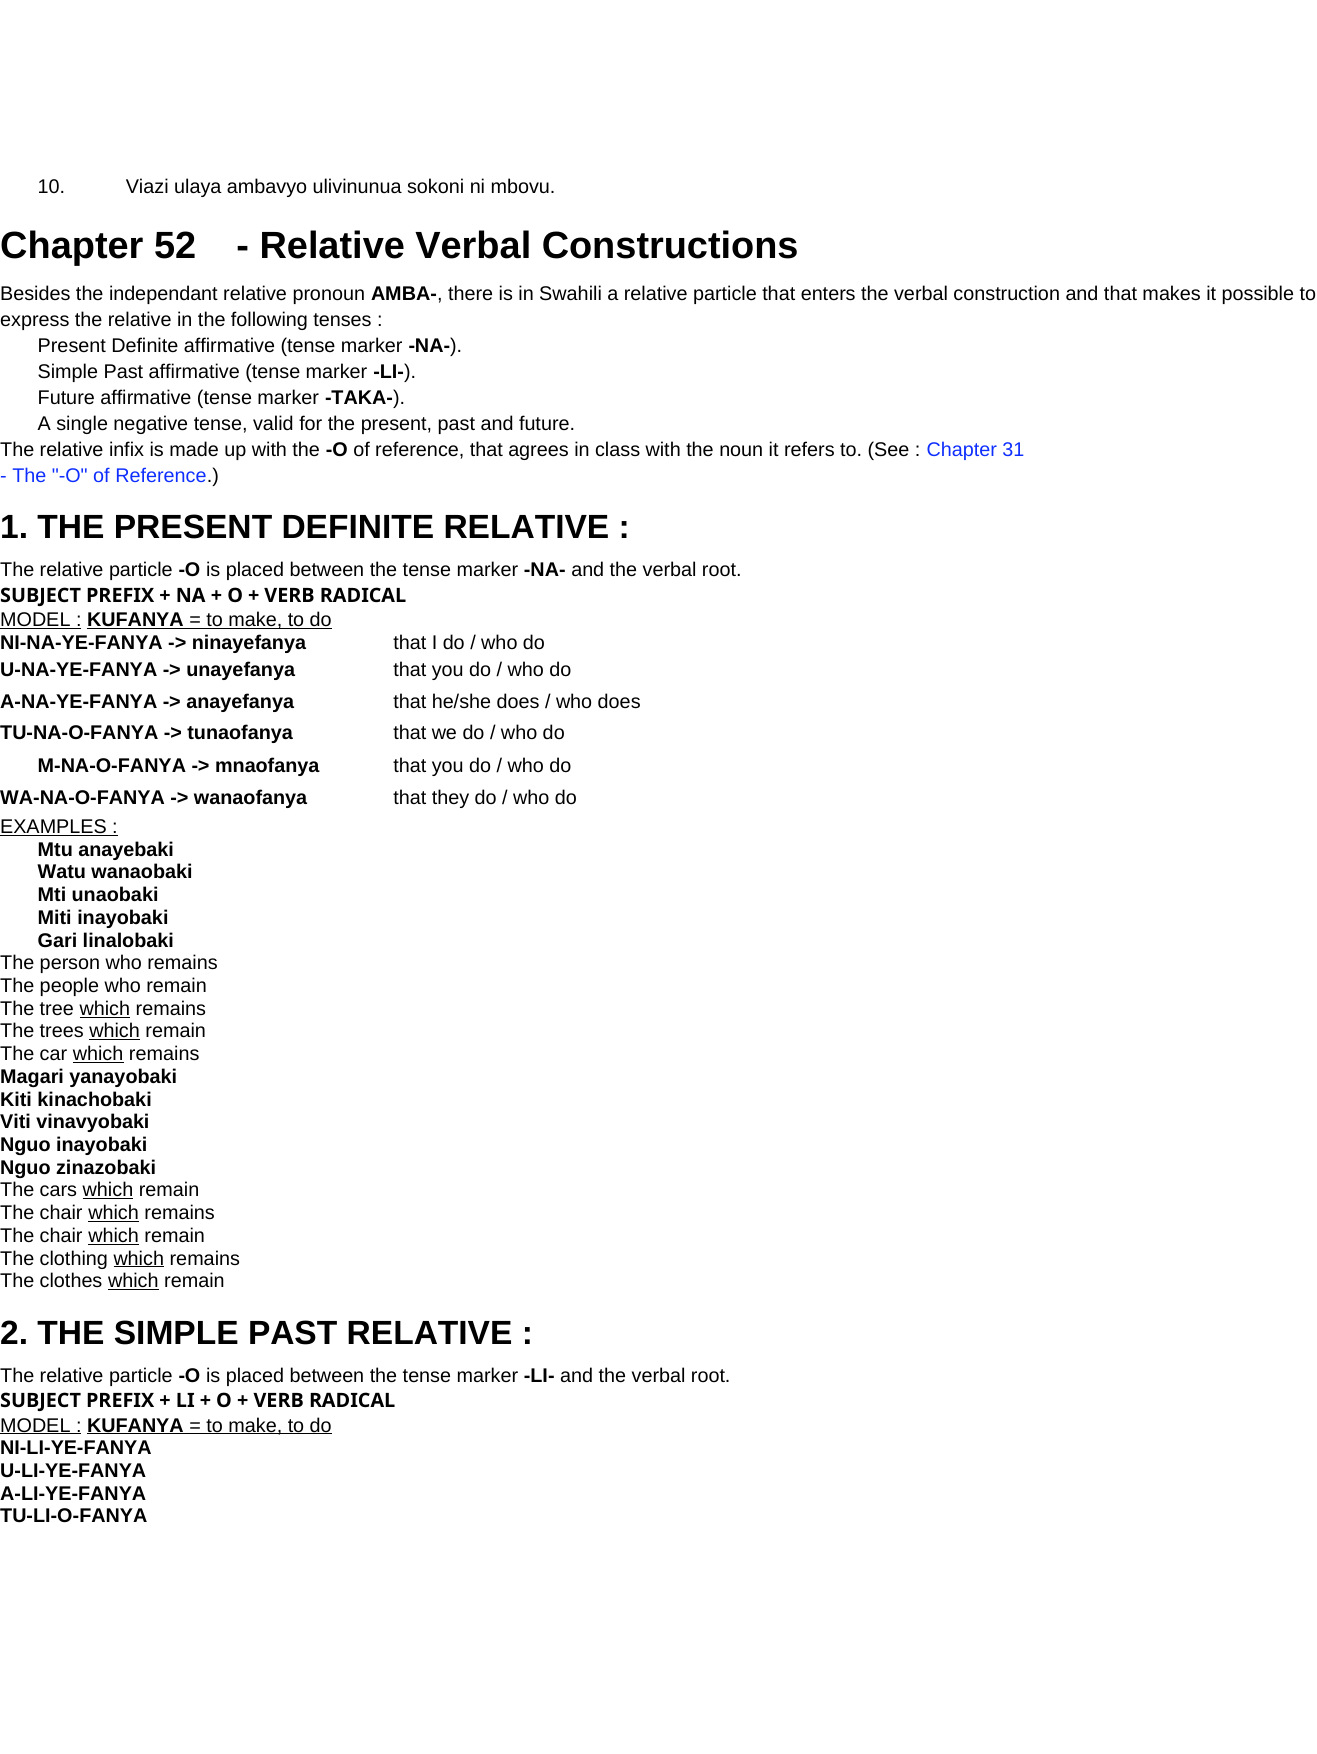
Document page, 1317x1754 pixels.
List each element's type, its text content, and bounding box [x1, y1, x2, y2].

text The relative infix is made up with the -O of reference, that agrees in class with the noun it refers to. (See : Chapter 31 [0, 434, 1317, 460]
text The clothes which remain [0, 1269, 1317, 1292]
table_cell that we do / who do [356, 721, 645, 753]
text A single negative tense, valid for the present, past and future. [0, 408, 1317, 434]
table_cell WA-NA-O-FANYA -> wanaofanya [0, 786, 356, 815]
text The relative particle -O is placed between the tense marker -LI- and the verbal root. [0, 1364, 1317, 1387]
text EXAMPLES : [0, 815, 1317, 838]
text Present Definite affirmative (tense marker -NA-). [0, 331, 1317, 356]
list Viazi ulaya ambavyo ulivinunua sokoni ni mbovu. [65, 175, 1317, 197]
text SUBJECT PREFIX + LI + O + VERB RADICAL [0, 1387, 1317, 1413]
table_header NI-NA-YE-FANYA -> ninayefanya [0, 631, 356, 657]
text Besides the independant relative pronoun AMBA-, there is in Swahili a relative particle that enters the verbal construction and that makes it possible to express the relative in the following tenses : [0, 279, 1317, 331]
text Kiti kinachobaki [0, 1087, 1317, 1110]
table_cell M-NA-O-FANYA -> mnaofanya [0, 754, 356, 786]
text U-LI-YE-FANYA [0, 1459, 1317, 1482]
text The clothing which remains [0, 1246, 1317, 1269]
table_cell A-NA-YE-FANYA -> anayefanya [0, 690, 356, 721]
text Magari yanayobaki [0, 1065, 1317, 1087]
text A-LI-YE-FANYA [0, 1482, 1317, 1504]
table_header that I do / who do [356, 631, 645, 657]
text Mtu anayebaki [0, 838, 1317, 860]
text The chair which remains [0, 1201, 1317, 1224]
text Simple Past affirmative (tense marker -LI-). [0, 356, 1317, 382]
table_cell U-NA-YE-FANYA -> unayefanya [0, 658, 356, 689]
text Nguo zinazobaki [0, 1156, 1317, 1178]
text The person who remains [0, 951, 1317, 974]
text Gari linalobaki [0, 928, 1317, 951]
subtitle Chapter 52 - Relative Verbal Constructions [0, 222, 1317, 266]
text - The "-O" of Reference.) [0, 460, 1317, 486]
text Nguo inayobaki [0, 1133, 1317, 1156]
text SUBJECT PREFIX + NA + O + VERB RADICAL [0, 581, 1317, 608]
text Mti unaobaki [0, 883, 1317, 906]
table_cell that they do / who do [356, 786, 645, 815]
table_cell that you do / who do [356, 658, 645, 689]
text The trees which remain [0, 1019, 1317, 1042]
text The car which remains [0, 1042, 1317, 1065]
text The relative particle -O is placed between the tense marker -NA- and the verbal root. [0, 558, 1317, 581]
table_cell that he/she does / who does [356, 690, 645, 721]
text Future affirmative (tense marker -TAKA-). [0, 382, 1317, 408]
text MODEL : KUFANYA = to make, to do [0, 1413, 1317, 1436]
table_cell that you do / who do [356, 754, 645, 786]
text Miti inayobaki [0, 906, 1317, 928]
text NI-LI-YE-FANYA [0, 1436, 1317, 1459]
text The cars which remain [0, 1178, 1317, 1201]
subtitle 2. THE SIMPLE PAST RELATIVE : [0, 1313, 1317, 1351]
text The chair which remain [0, 1224, 1317, 1246]
text The people who remain [0, 974, 1317, 997]
subtitle 1. THE PRESENT DEFINITE RELATIVE : [0, 507, 1317, 546]
text MODEL : KUFANYA = to make, to do [0, 608, 1317, 631]
text TU-LI-O-FANYA [0, 1504, 1317, 1527]
table_cell TU-NA-O-FANYA -> tunaofanya [0, 721, 356, 753]
text Watu wanaobaki [0, 860, 1317, 883]
text Viti vinavyobaki [0, 1110, 1317, 1133]
text The tree which remains [0, 997, 1317, 1019]
